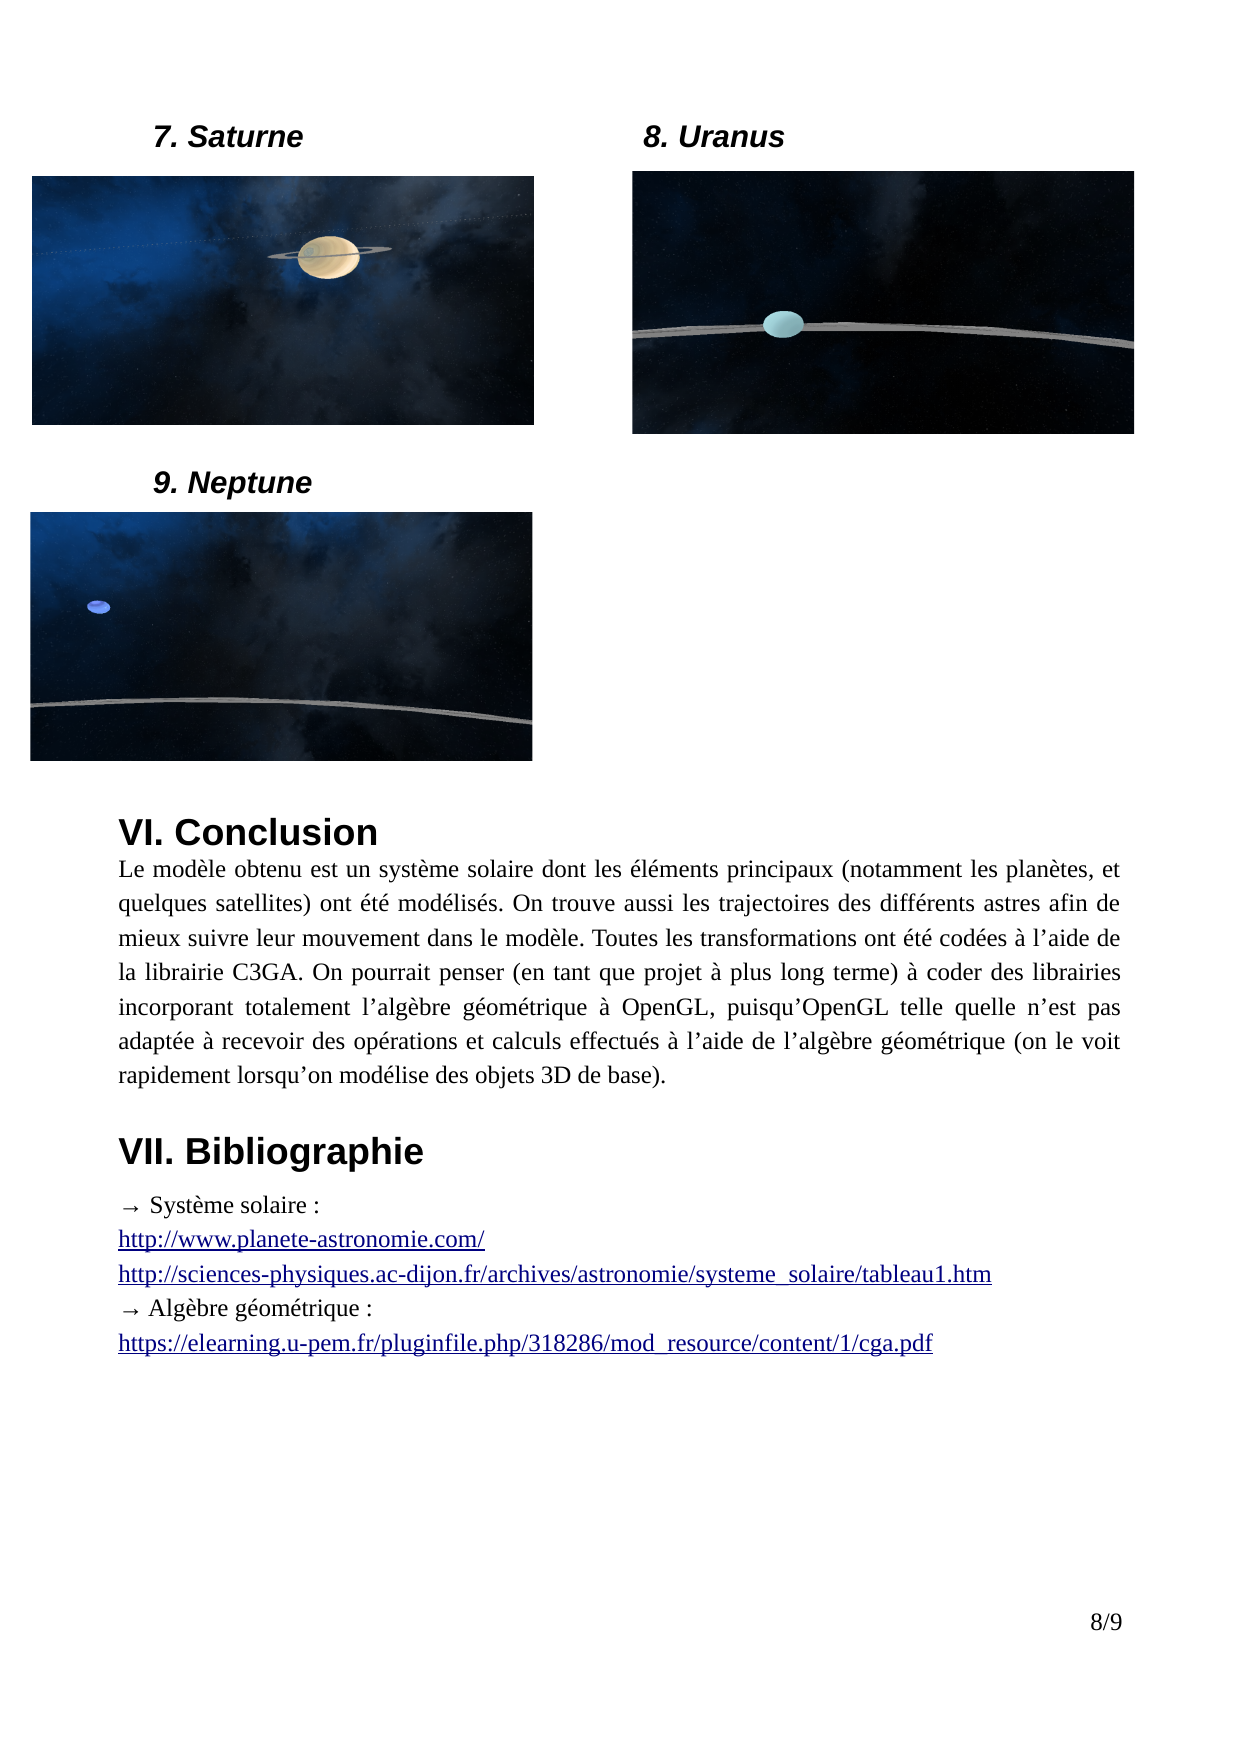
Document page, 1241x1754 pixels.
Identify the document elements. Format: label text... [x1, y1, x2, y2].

text https://elearning.u-pem.fr/pluginfile.php/318286/mod_resource/content/1/cga.pdf [118, 1328, 1122, 1357]
subtitle VI. Conclusion [118, 811, 1122, 854]
text → Algèbre géométrique : [118, 1293, 1122, 1322]
text → Système solaire : [118, 1190, 1122, 1219]
subtitle VII. Bibliographie [118, 1129, 1122, 1173]
text 7. Saturne 8. Uranus [118, 118, 1122, 154]
text http://sciences-physiques.ac-dijon.fr/archives/astronomie/systeme_solaire/tableau1.htm [118, 1259, 1122, 1288]
picture [632, 171, 1135, 434]
picture [30, 512, 533, 761]
picture [32, 176, 534, 425]
text 9. Neptune [118, 464, 1122, 500]
text http://www.planete-astronomie.com/ [118, 1224, 1122, 1253]
text Le modèle obtenu est un système solaire dont les éléments principaux (notamment les planètes, et quelques satellites) ont été modélisés. On trouve aussi les trajectoires des différents astres afin de mieux suivre leur mouvement dans le modèle. Toutes les transformations ont été codées à l’aide de la librairie C3GA. On pourrait penser (en tant que projet à plus long terme) à coder des librairies incorporant totalement l’algèbre géométrique à OpenGL, puisqu’OpenGL telle quelle n’est pas adaptée à recevoir des opérations et calculs effectués à l’aide de l’algèbre géométrique (on le voit rapidement lorsqu’on modélise des objets 3D de base). [118, 854, 1122, 1089]
